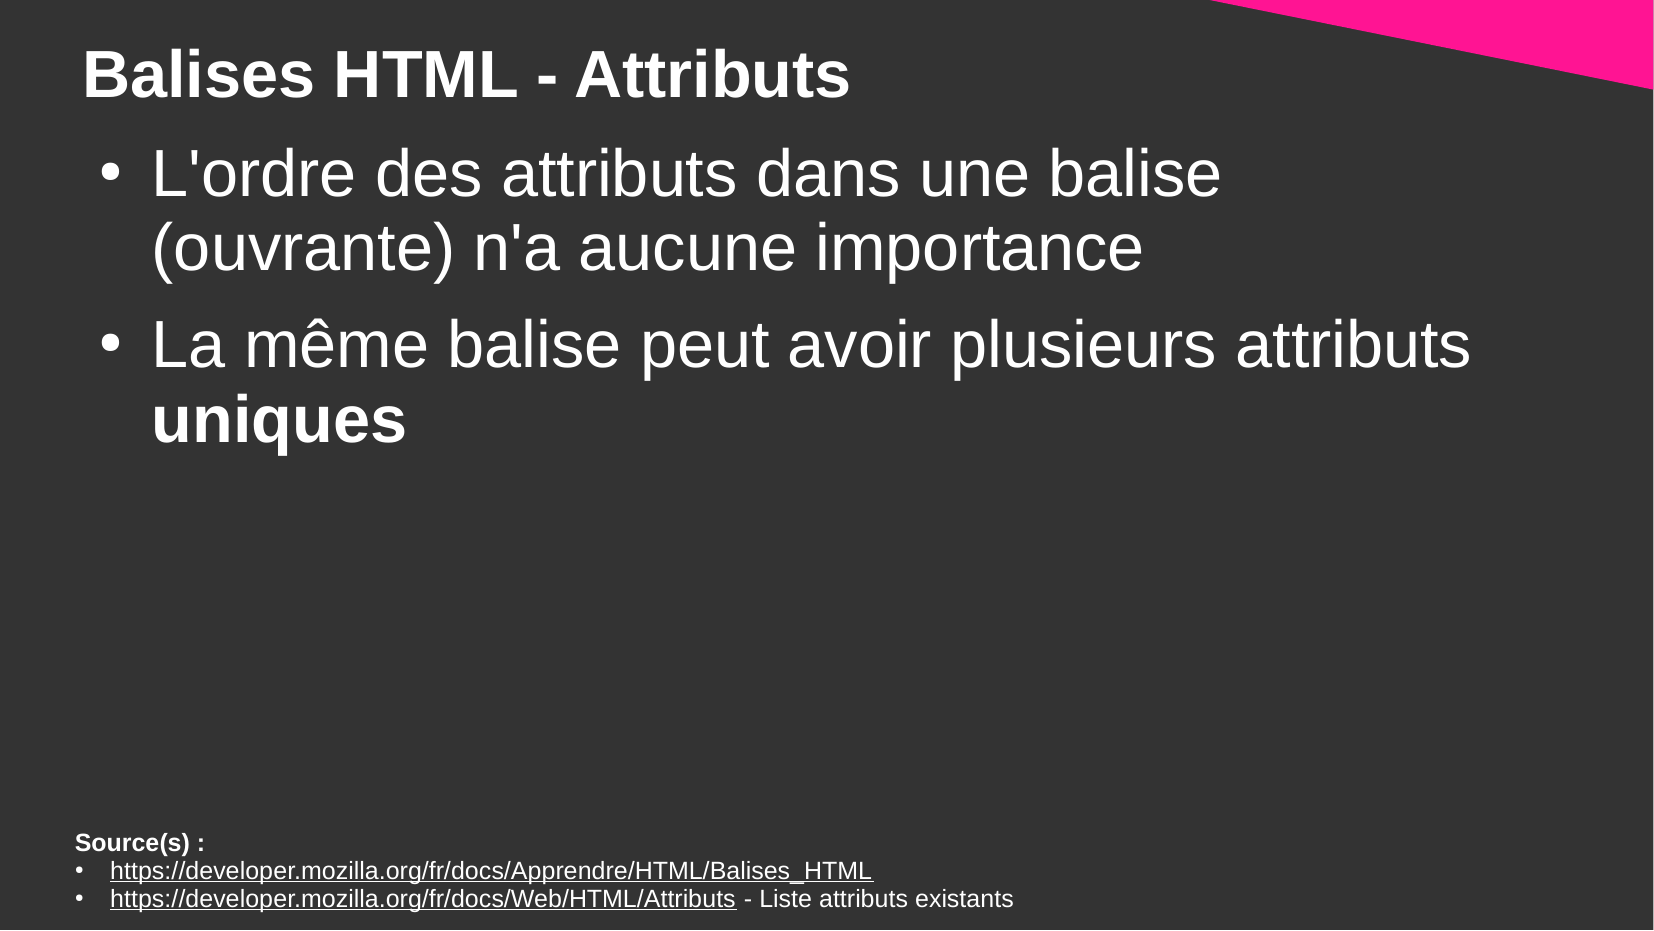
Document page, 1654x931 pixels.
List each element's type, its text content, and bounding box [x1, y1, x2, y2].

title Balises HTML - Attributs [82, 37, 1571, 114]
list L'ordre des attributs dans une balise (ouvrante) n'a aucune importance La même balise peut avoir plusieurs attributs uniques [80, 135, 1546, 718]
text_box Source(s) : https://developer.mozilla.org/fr/docs/Apprendre/HTML/Balises_HTML https://developer.mozilla.org/fr/docs/Web/HTML/Attributs - Liste attributs existants [60, 821, 1546, 921]
text_box [1209, 0, 1654, 90]
